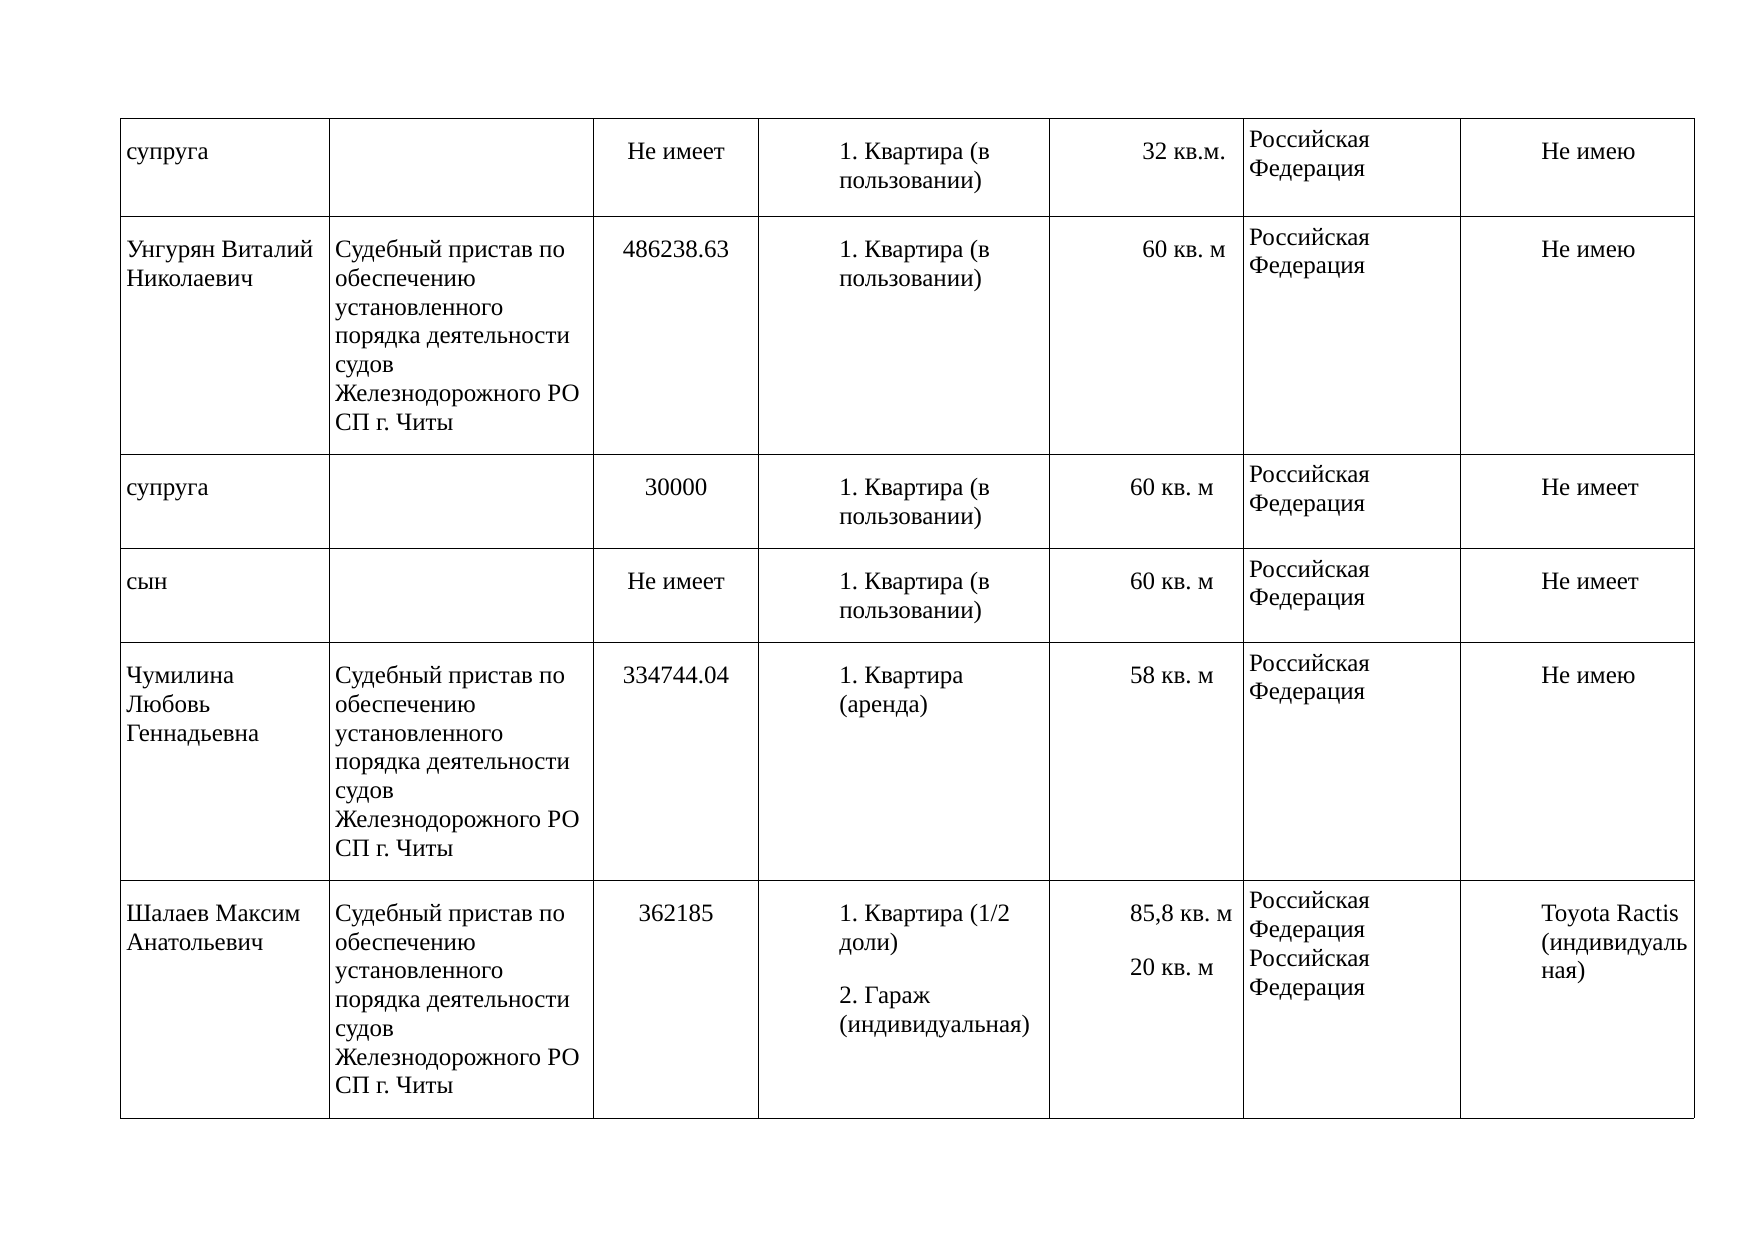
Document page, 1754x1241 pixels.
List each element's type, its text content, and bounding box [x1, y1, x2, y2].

table_cell 1. Квартира (в пользовании) [759, 549, 1049, 642]
table_cell Российская Федерация Российская Федерация [1244, 881, 1460, 1117]
table_cell 60 кв. м [1050, 455, 1243, 548]
table_cell 1. Квартира (аренда) [759, 643, 1049, 880]
table_cell [330, 549, 593, 642]
table_cell 486238.63 [594, 217, 758, 454]
table_cell [330, 119, 593, 216]
table_cell Судебный пристав по обеспечению установленного порядка деятельности судов Железнодорожного РО СП г. Читы [330, 643, 593, 880]
table_cell Не имею [1461, 119, 1694, 216]
table_cell Шалаев Максим Анатольевич [121, 881, 329, 1117]
table_cell 1. Квартира (в пользовании) [759, 455, 1049, 548]
table_cell Судебный пристав по обеспечению установленного порядка деятельности судов Железнодорожного РО СП г. Читы [330, 881, 593, 1117]
table_cell Российская Федерация [1244, 455, 1460, 548]
table_cell супруга [121, 119, 329, 216]
table_cell Российская Федерация [1244, 119, 1460, 216]
table_cell 60 кв. м [1050, 549, 1243, 642]
table_cell 58 кв. м [1050, 643, 1243, 880]
table_cell 85,8 кв. м 20 кв. м [1050, 881, 1243, 1117]
table_cell 1. Квартира (в пользовании) [759, 217, 1049, 454]
table_cell Унгурян Виталий Николаевич [121, 217, 329, 454]
table_cell Российская Федерация [1244, 217, 1460, 454]
table_cell 334744,04 [594, 643, 758, 880]
table_cell 32 кв.м. [1050, 119, 1243, 216]
table_cell Не имеет [1461, 549, 1694, 642]
table_cell 30000 [594, 455, 758, 548]
table_cell Российская Федерация [1244, 549, 1460, 642]
table_cell Не имеет [594, 549, 758, 642]
table_cell 1. Квартира (1/2 доли) 2. Гараж (индивидуальная) [759, 881, 1049, 1117]
table_cell сын [121, 549, 329, 642]
table_cell супруга [121, 455, 329, 548]
table_cell Не имею [1461, 217, 1694, 454]
table_cell Не имеет [1461, 455, 1694, 548]
table_cell Чумилина Любовь Геннадьевна [121, 643, 329, 880]
table_cell Российская Федерация [1244, 643, 1460, 880]
table_cell 362185 [594, 881, 758, 1117]
table_cell 1. Квартира (в пользовании) [759, 119, 1049, 216]
table_cell Toyota Ractis (индивидуальная) [1461, 881, 1694, 1117]
table_cell Не имеет [594, 119, 758, 216]
table_cell [330, 455, 593, 548]
table_cell Не имею [1461, 643, 1694, 880]
table_cell 60 кв. м [1050, 217, 1243, 454]
table_cell Судебный пристав по обеспечению установленного порядка деятельности судов Железнодорожного РО СП г. Читы [330, 217, 593, 454]
